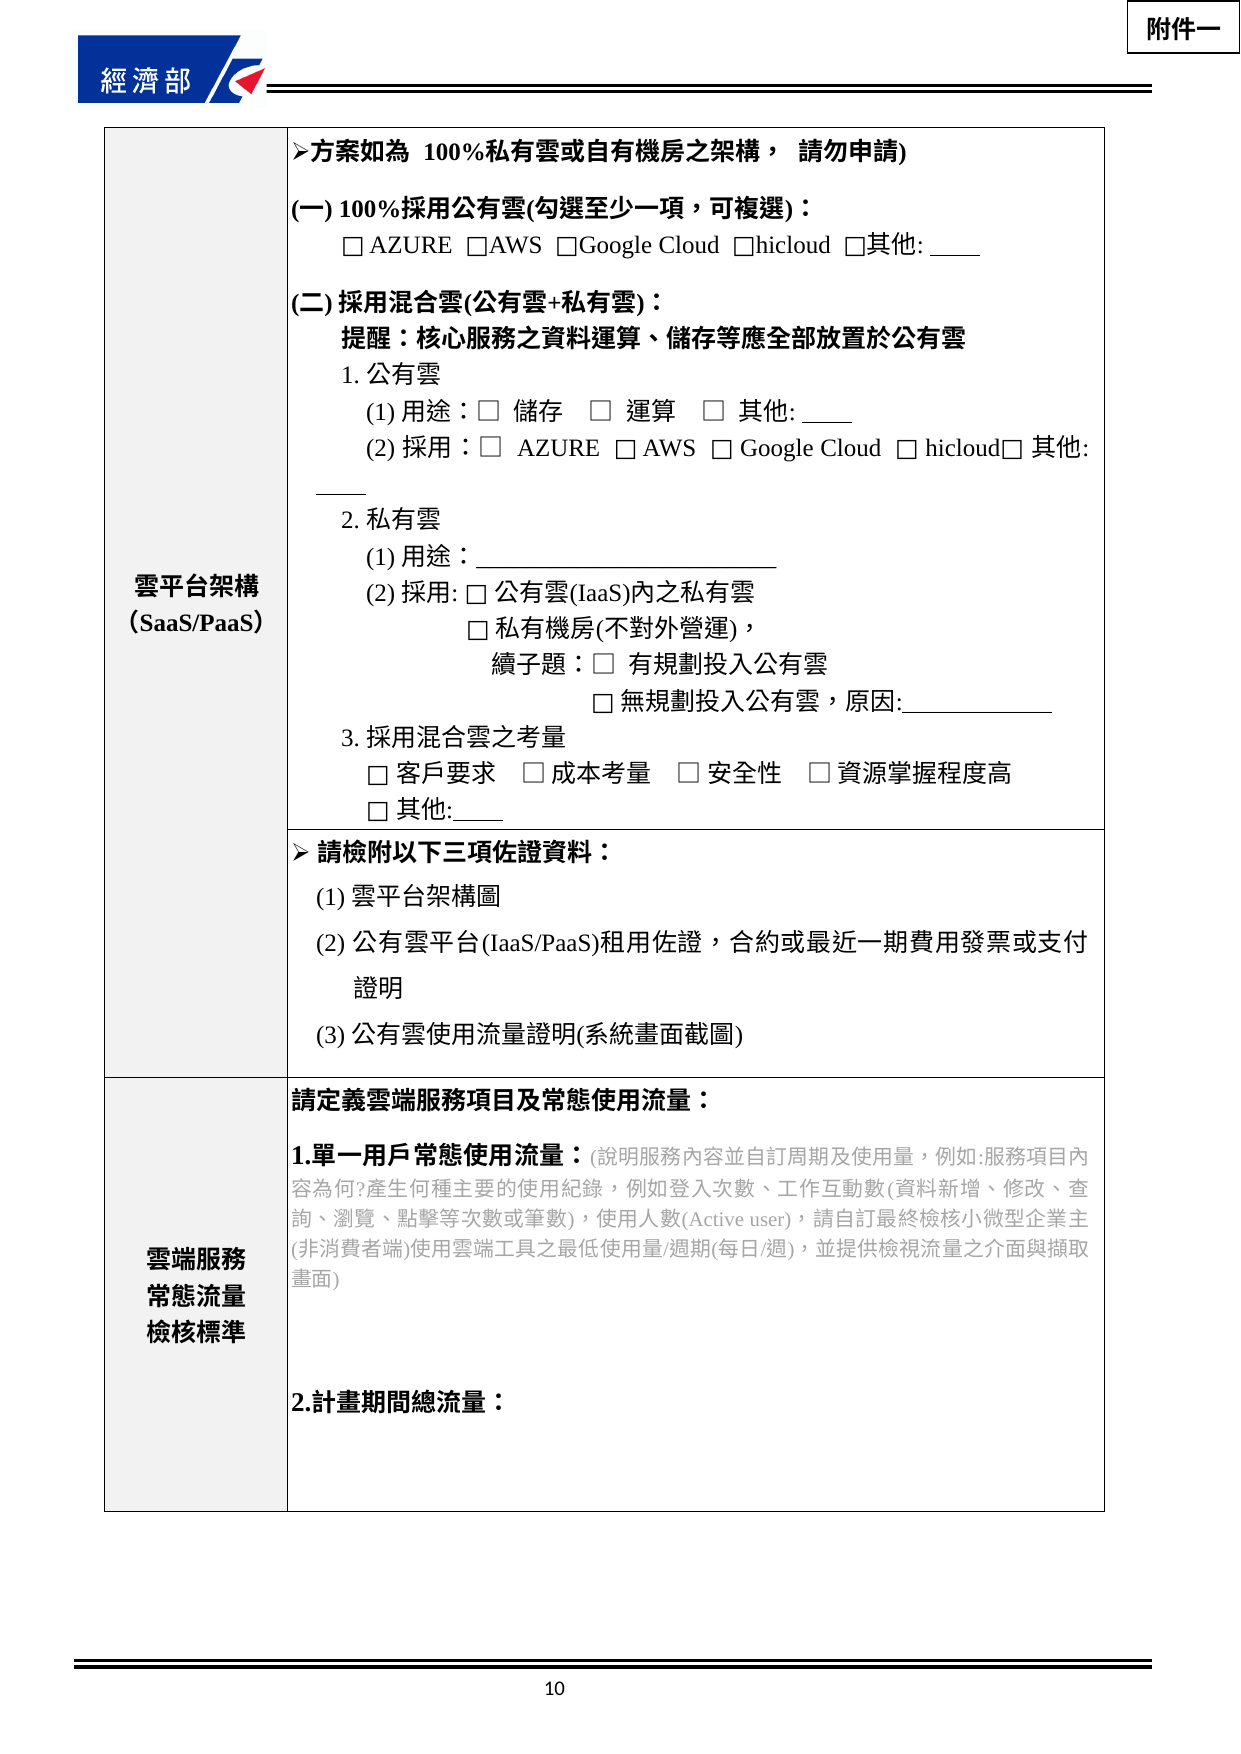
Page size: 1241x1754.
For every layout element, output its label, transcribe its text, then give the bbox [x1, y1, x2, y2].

table_cell 請檢附以下三項佐證資料： (1) 雲平台架構圖 (2) 公有雲平台(IaaS/PaaS)租用佐證，合約或最近一期費用發票或支付證明 (3) 公有雲使用流量證明(系統畫面截圖) [288, 830, 1104, 1077]
table_cell 方案如為 100%私有雲或自有機房之架構， 請勿申請) (一) 100%採用公有雲(勾選至少一項，可複選)： □ AZURE □AWS □Google Cloud □hicloud □其他: ＿＿ (二) 採用混合雲(公有雲+私有雲)： 提醒：核心服務之資料運算、儲存等應全部放置於公有雲 1. 公有雲 (1) 用途：□ 儲存 □ 運算 □ 其他: ＿＿ (2) 採用：□ AZURE □ AWS □ Google Cloud □ hicloud□ 其他: ＿＿ 2. 私有雲 (1) 用途：________________________ (2) 採用: □ 公有雲(IaaS)內之私有雲 □ 私有機房(不對外營運)， 續子題：□ 有規劃投入公有雲 □ 無規劃投入公有雲，原因:＿＿＿＿＿＿ 3. 採用混合雲之考量 □ 客戶要求 □ 成本考量 □ 安全性 □ 資源掌握程度高 □ 其他:＿＿ [288, 128, 1104, 829]
table_cell 雲端服務 常態流量 檢核標準 [105, 1078, 287, 1511]
table_cell 請定義雲端服務項目及常態使用流量： 單一用戶常態使用流量：(說明服務內容並自訂周期及使用量，例如:服務項目內容為何?產生何種主要的使用紀錄，例如登入次數、工作互動數(資料新增、修改、查詢、瀏覽、點擊等次數或筆數)，使用人數(Active user)，請自訂最終檢核小微型企業主(非消費者端)使用雲端工具之最低使用量/週期(每日/週)，並提供檢視流量之介面與擷取畫面) 計畫期間總流量： [288, 1078, 1104, 1511]
table_cell 雲平台架構（SaaS/PaaS） [105, 128, 287, 1077]
